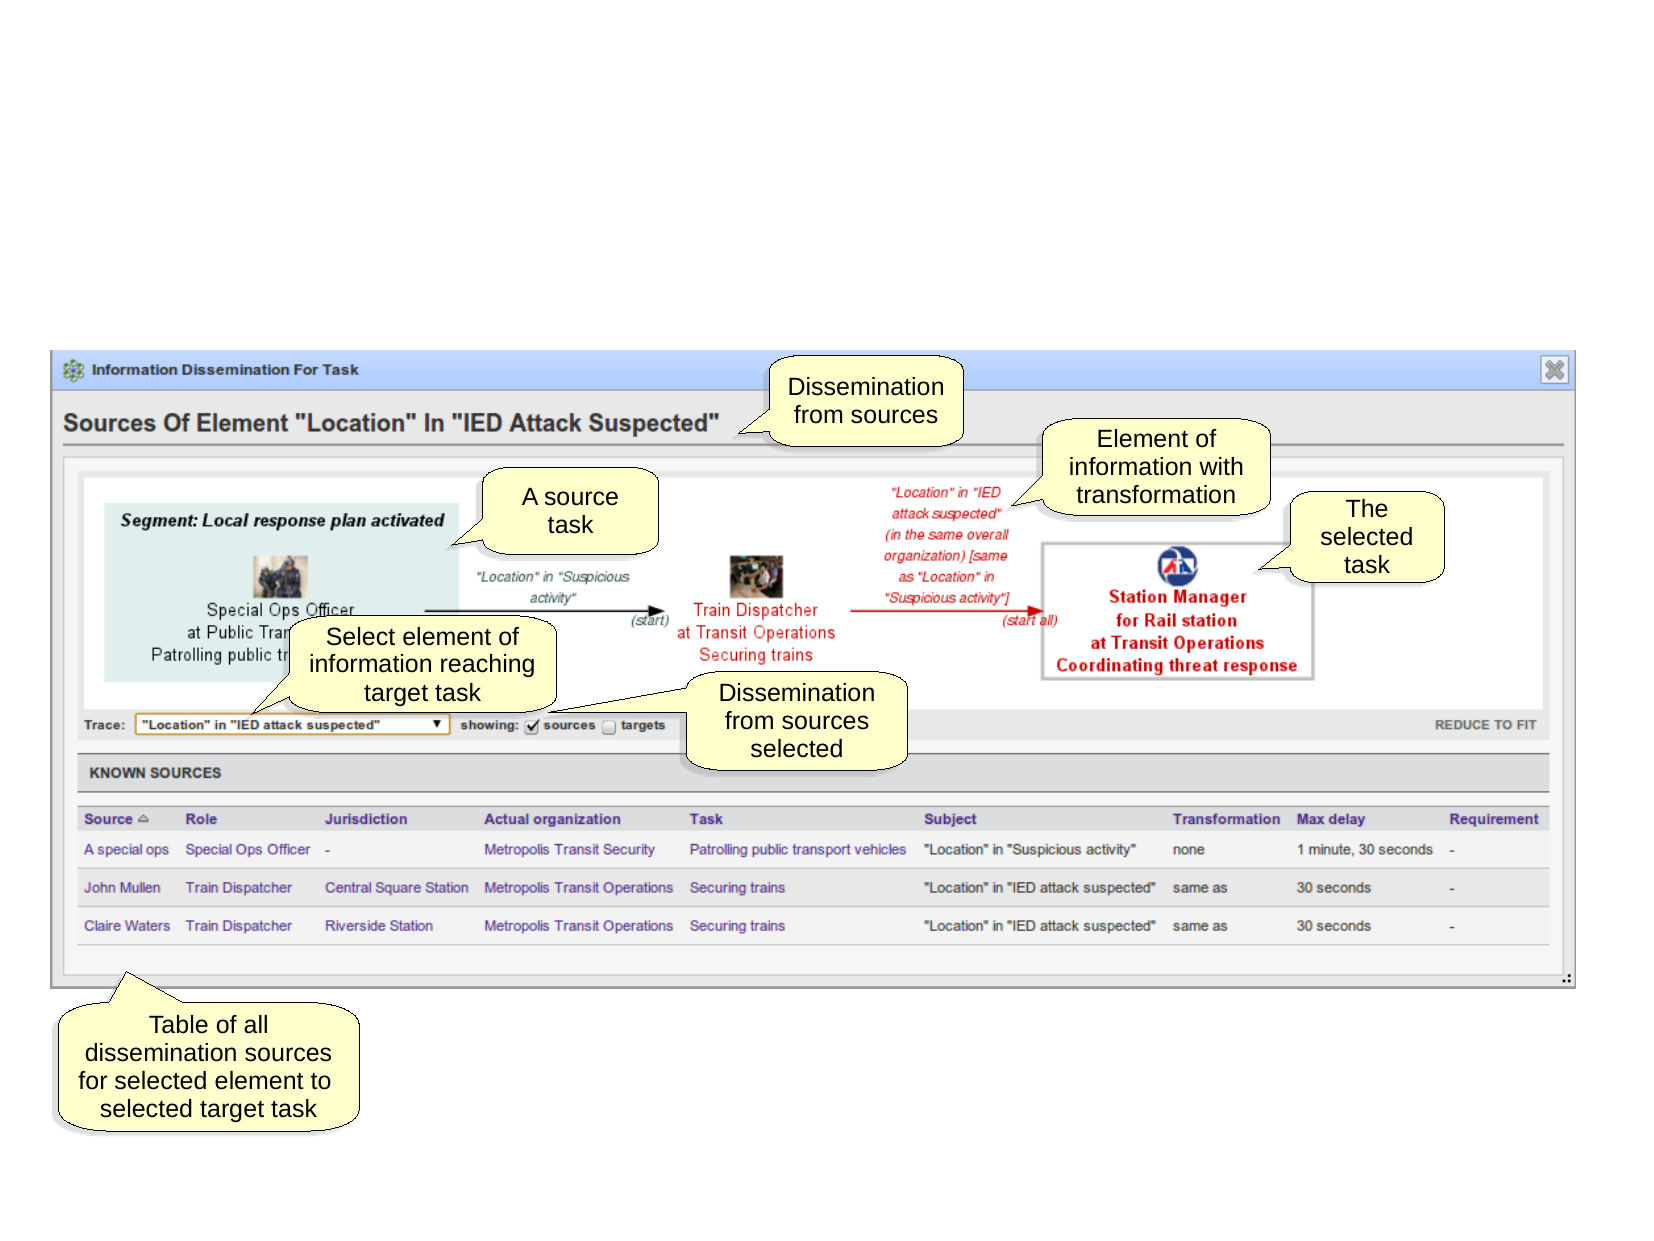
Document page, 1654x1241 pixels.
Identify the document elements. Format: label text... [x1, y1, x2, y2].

text_box Table of all dissemination sources for selected element to selected target task [58, 971, 360, 1132]
text_box Dissemination from sources [738, 355, 964, 447]
text_box Element of information with transformation [1011, 418, 1271, 516]
text_box Dissemination from sources selected [548, 671, 908, 771]
text_box Select element of information reaching target task [251, 615, 557, 715]
picture [50, 350, 1576, 989]
text_box A source task [451, 467, 659, 555]
text_box The selected task [1258, 491, 1445, 583]
